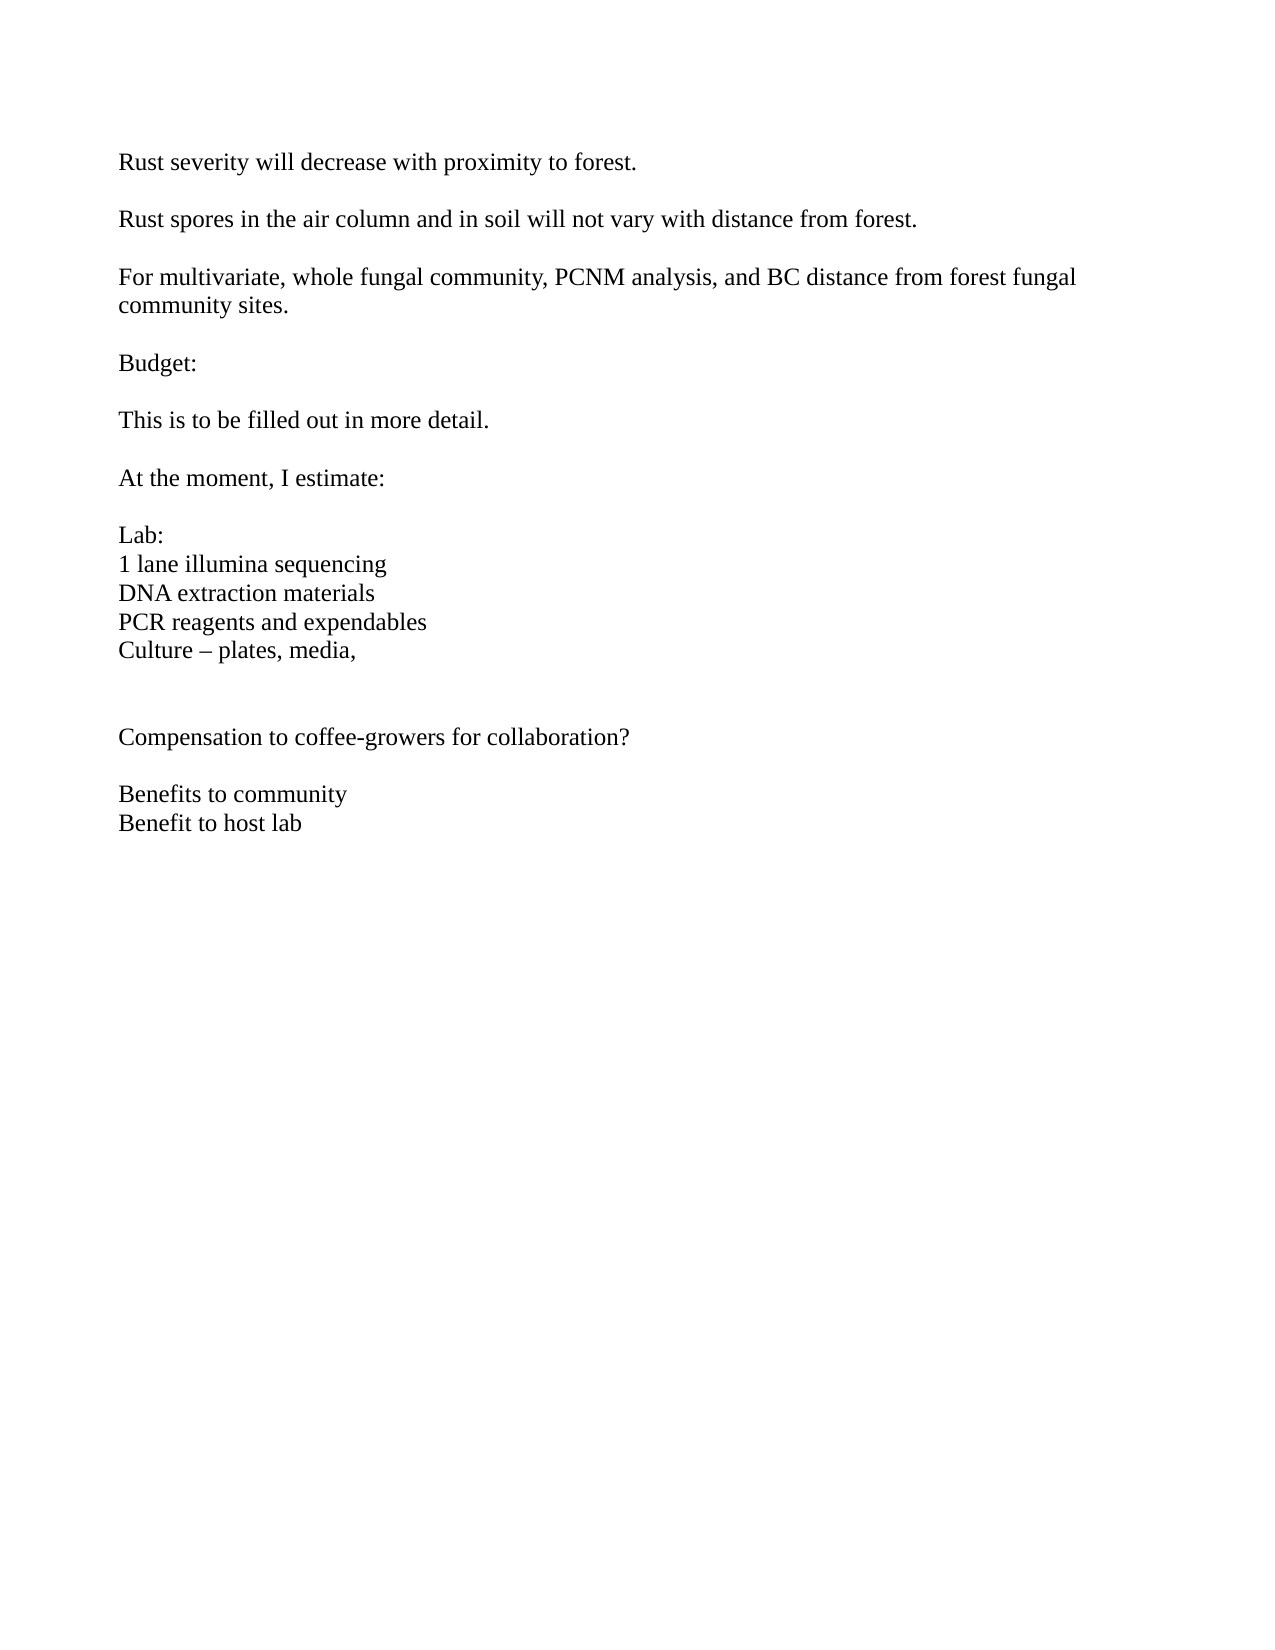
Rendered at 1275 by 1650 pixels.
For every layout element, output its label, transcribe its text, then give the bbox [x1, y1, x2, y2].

text PCR reagents and expendables [118, 607, 1157, 636]
text Rust severity will decrease with proximity to forest. [118, 147, 1157, 176]
text Compensation to coffee-growers for collaboration? [118, 722, 1157, 751]
text DNA extraction materials [118, 578, 1157, 607]
text For multivariate, whole fungal community, PCNM analysis, and BC distance from forest fungal community sites. [118, 262, 1157, 319]
text Benefit to host lab [118, 808, 1157, 837]
text At the moment, I estimate: [118, 463, 1157, 492]
text Rust spores in the air column and in soil will not vary with distance from forest. [118, 204, 1157, 233]
text Budget: [118, 348, 1157, 377]
text Culture – plates, media, [118, 636, 1157, 664]
text Lab: [118, 521, 1157, 549]
text This is to be filled out in more detail. [118, 406, 1157, 434]
text 1 lane illumina sequencing [118, 549, 1157, 578]
text Benefits to community [118, 779, 1157, 808]
